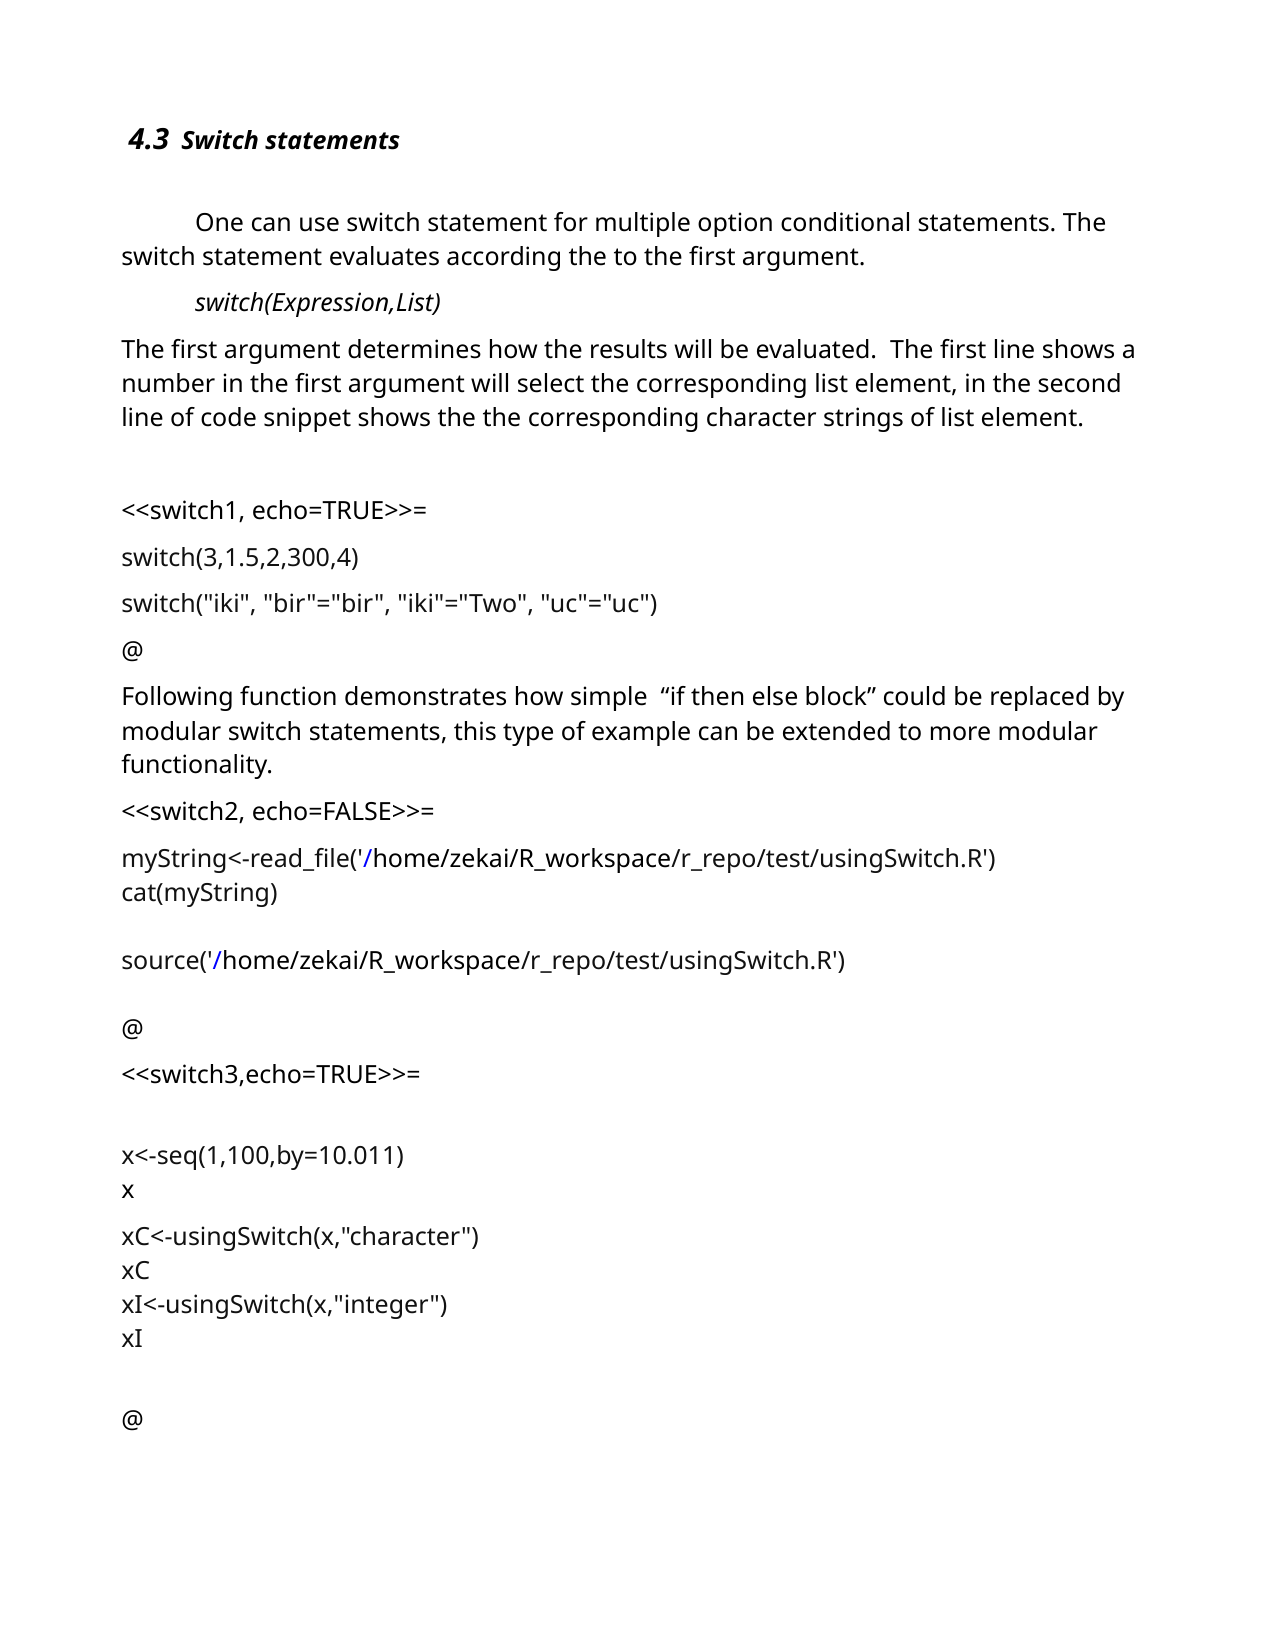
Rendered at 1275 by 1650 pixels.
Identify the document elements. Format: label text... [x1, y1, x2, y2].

text xC<-usingSwitch(x,"character") [121, 1218, 1158, 1252]
text switch(Expression,List) [121, 285, 1158, 319]
text cat(myString) [121, 874, 1158, 908]
text x<-seq(1,100,by=10.011) [121, 1138, 1158, 1172]
text The first argument determines how the results will be evaluated. The first line shows a number in the first argument will select the corresponding list element, in the second line of code snippet shows the the corresponding character strings of list element. [121, 332, 1158, 434]
subtitle Switch statements [121, 118, 1158, 158]
text <<switch1, echo=TRUE>>= [121, 493, 1158, 527]
text switch("iki", "bir"="bir", "iki"="Two", "uc"="uc") [121, 586, 1158, 620]
text switch(3,1.5,2,300,4) [121, 539, 1158, 573]
text Following function demonstrates how simple “if then else block” could be replaced by modular switch statements, this type of example can be extended to more modular functionality. [121, 679, 1158, 781]
text xI [121, 1321, 1158, 1355]
text <<switch3,echo=TRUE>>= [121, 1057, 1158, 1091]
text @ [121, 632, 1158, 667]
text myString<-read_file('/home/zekai/R_workspace/r_repo/test/usingSwitch.R') [121, 840, 1158, 874]
text x [121, 1172, 1158, 1206]
text One can use switch statement for multiple option conditional statements. The switch statement evaluates according the to the first argument. [121, 204, 1158, 272]
text @ [121, 1011, 1158, 1045]
text xI<-usingSwitch(x,"integer") [121, 1287, 1158, 1321]
text source('/home/zekai/R_workspace/r_repo/test/usingSwitch.R') [121, 942, 1158, 977]
text xC [121, 1252, 1158, 1287]
text @ [121, 1401, 1158, 1435]
text <<switch2, echo=FALSE>>= [121, 794, 1158, 828]
